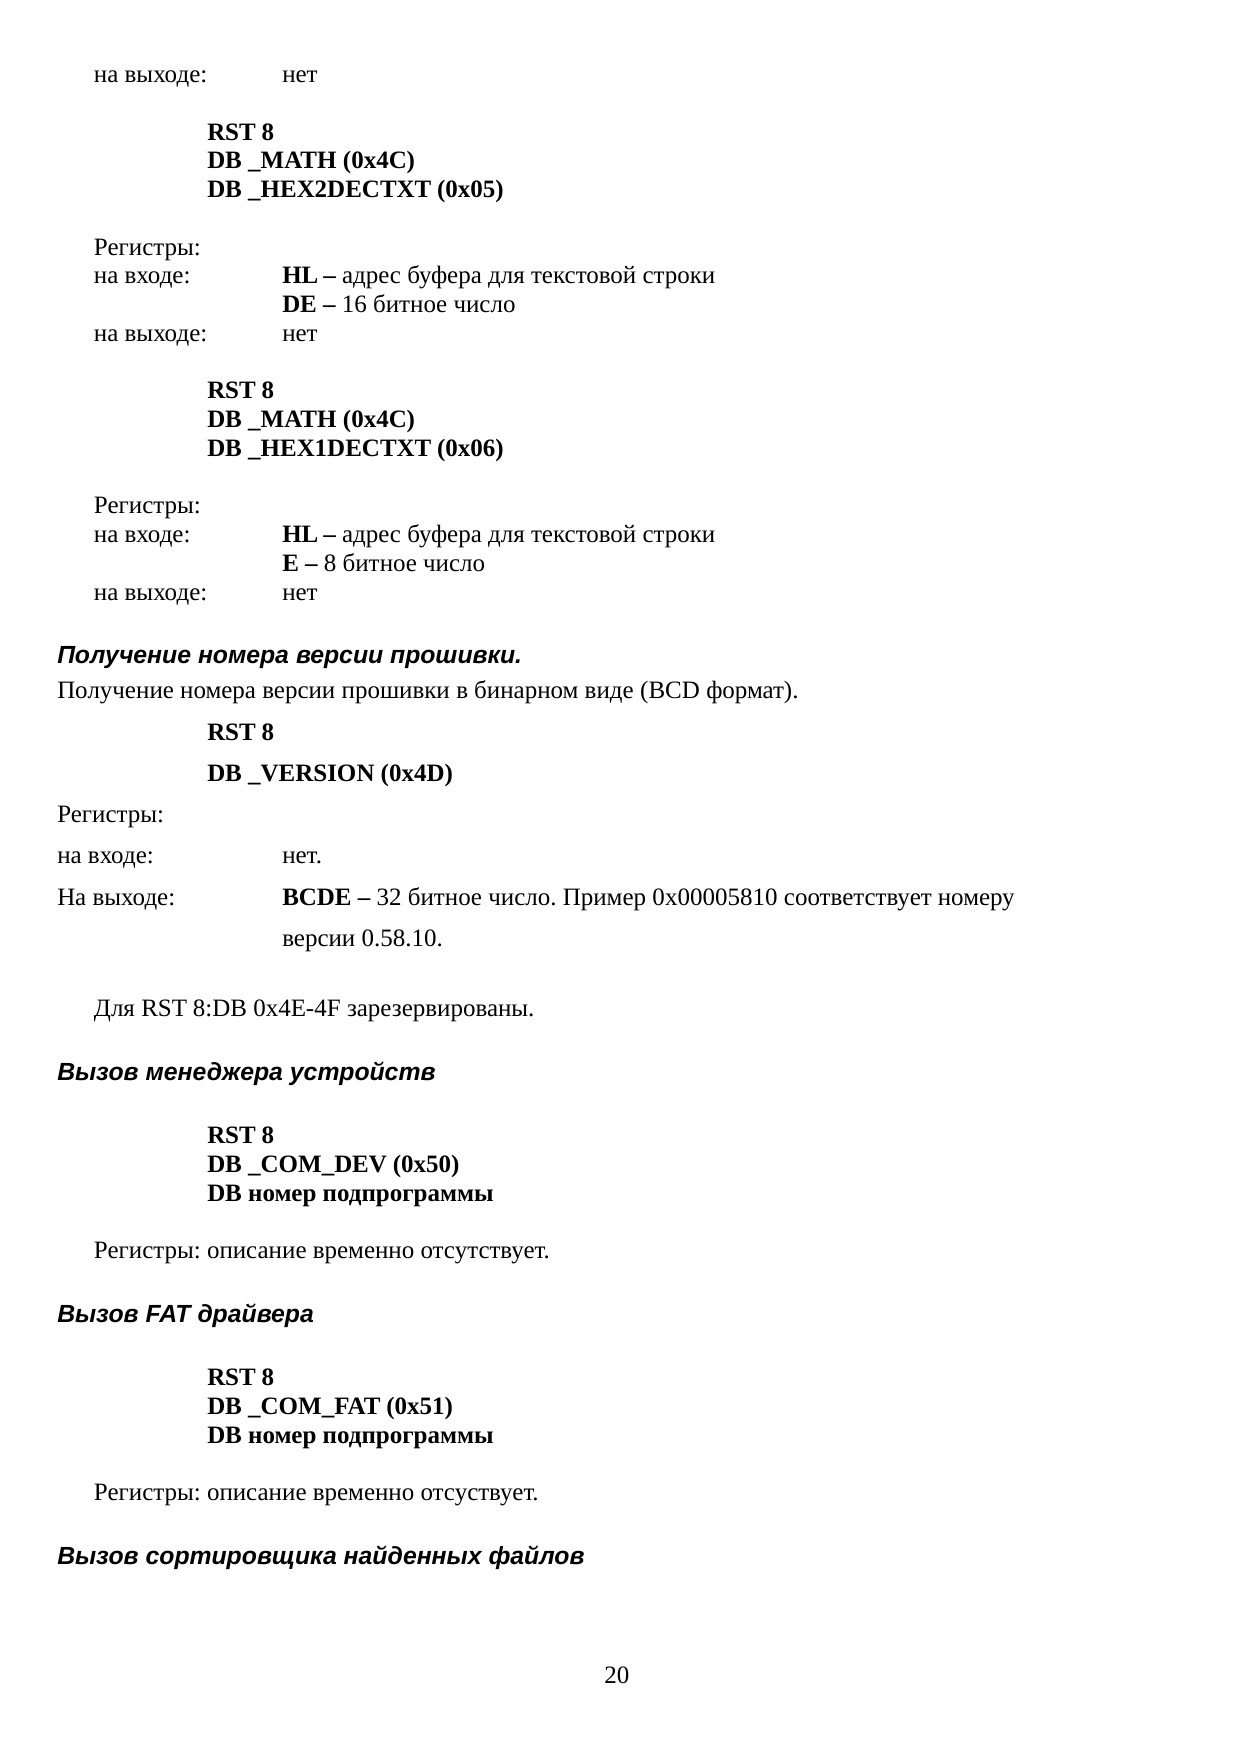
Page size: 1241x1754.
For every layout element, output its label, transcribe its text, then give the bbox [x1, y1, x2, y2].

text на входе: HL – адрес буфера для текстовой строки [57, 519, 1176, 548]
subtitle Вызов менеджера устройств [57, 1057, 1176, 1085]
text Регистры: описание временно отсуствует. [57, 1477, 1176, 1506]
text DB _MATH (0x4C) [57, 404, 1176, 433]
text DB _MATH (0x4C) [57, 146, 1176, 174]
text DB _COM_FAT (0x51) [57, 1391, 1176, 1420]
text Регистры: [57, 232, 1176, 261]
subtitle Вызов FAT драйвера [57, 1299, 1176, 1327]
text на входе: HL – адрес буфера для текстовой строки [57, 261, 1176, 289]
text Регистры: [57, 799, 1176, 828]
text E – 8 битное число [57, 548, 1176, 577]
text RST 8 [57, 117, 1176, 146]
text версии 0.58.10. [57, 923, 1176, 952]
text на выходе: нет [57, 318, 1176, 347]
text На выходе: BCDE – 32 битное число. Пример 0x00005810 соответствует номеру [57, 882, 1176, 910]
text DB номер подпрограммы [57, 1420, 1176, 1449]
text RST 8 [57, 717, 1176, 745]
text Регистры: [57, 491, 1176, 519]
text на входе: нет. [57, 840, 1176, 869]
text на выходе: нет [57, 577, 1176, 606]
subtitle Получение номера версии прошивки. [57, 641, 1176, 669]
text DB _COM_DEV (0x50) [57, 1149, 1176, 1178]
text Регистры: описание временно отсутствует. [57, 1235, 1176, 1264]
text DB _HEX2DECTXT (0x05) [57, 174, 1176, 203]
text RST 8 [57, 1362, 1176, 1391]
text DB _HEX1DECTXT (0x06) [57, 433, 1176, 462]
subtitle Вызов сортировщика найденных файлов [57, 1541, 1176, 1570]
text на выходе: нет [57, 59, 1176, 88]
text RST 8 [57, 1120, 1176, 1149]
text RST 8 [57, 376, 1176, 404]
text DE – 16 битное число [57, 289, 1176, 318]
text DB _VERSION (0x4D) [57, 758, 1176, 787]
text DB номер подпрограммы [57, 1178, 1176, 1206]
text Для RST 8:DB 0x4E-4F зарезервированы. [57, 993, 1176, 1022]
text Получение номера версии прошивки в бинарном виде (BCD формат). [57, 675, 1176, 704]
